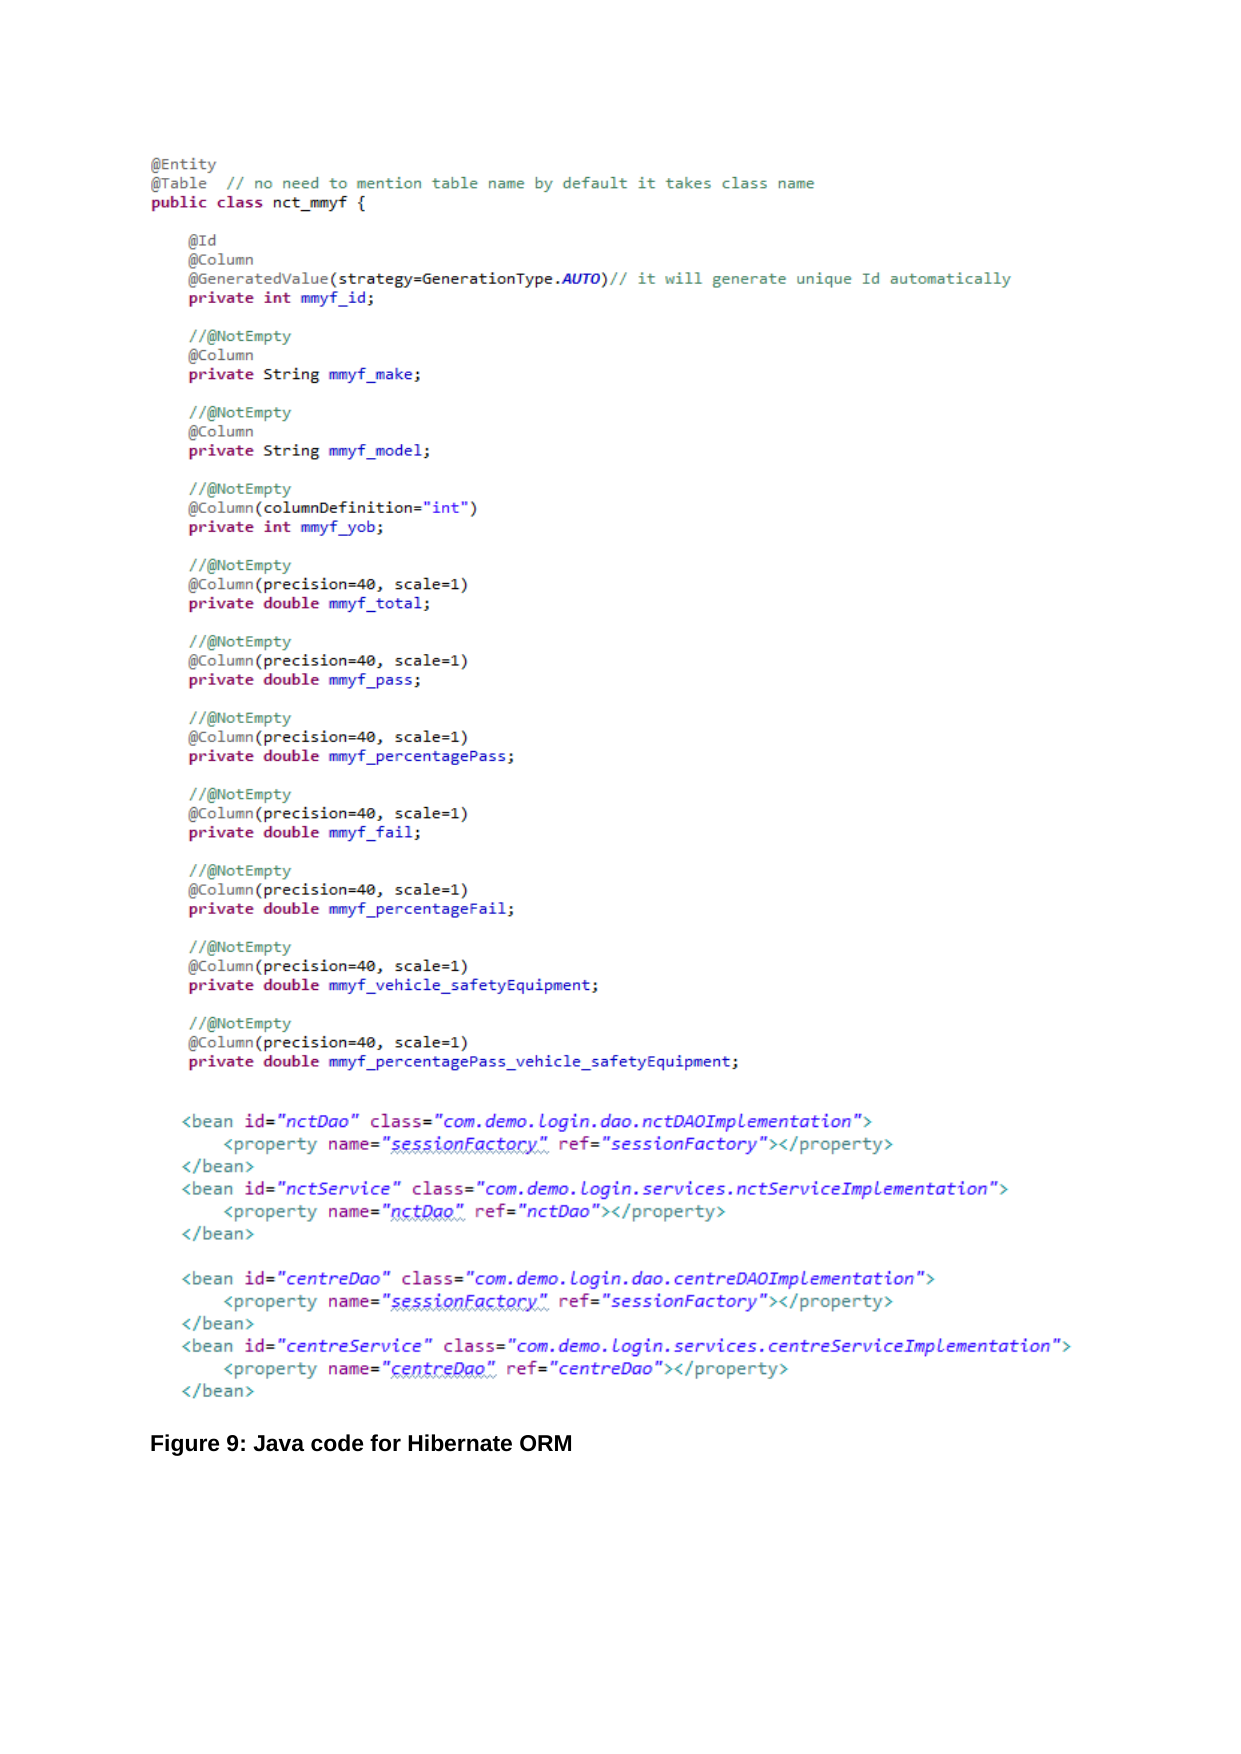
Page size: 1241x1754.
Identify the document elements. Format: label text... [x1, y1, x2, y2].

text Figure 9: Java code for Hibernate ORM [150, 1430, 1090, 1456]
